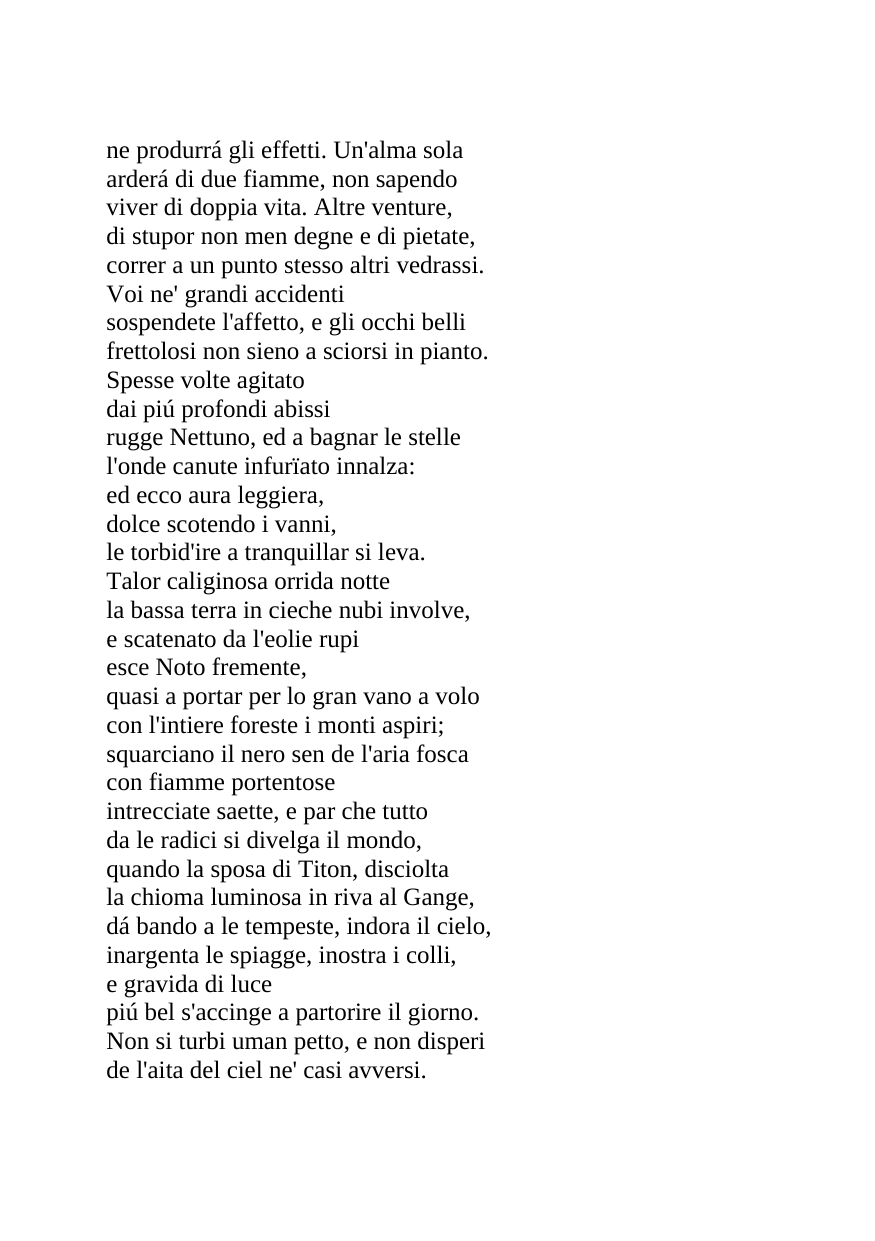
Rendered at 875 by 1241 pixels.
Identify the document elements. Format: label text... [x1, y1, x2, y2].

text quando la sposa di Titon, disciolta [106, 854, 768, 882]
text de l'aita del ciel ne' casi avversi. [106, 1055, 768, 1084]
text con l'intiere foreste i monti aspiri; [106, 710, 768, 739]
text la chioma luminosa in riva al Gange, [106, 882, 768, 911]
text Talor caliginosa orrida notte [106, 566, 768, 595]
text dai piú profondi abissi [106, 394, 768, 422]
text inargenta le spiagge, inostra i colli, [106, 940, 768, 969]
text di stupor non men degne e di pietate, [106, 221, 768, 250]
text esce Noto fremente, [106, 652, 768, 681]
text la bassa terra in cieche nubi involve, [106, 595, 768, 624]
text intrecciate saette, e par che tutto [106, 796, 768, 825]
text frettolosi non sieno a sciorsi in pianto. [106, 336, 768, 365]
text Non si turbi uman petto, e non disperi [106, 1026, 768, 1055]
text dolce scotendo i vanni, [106, 509, 768, 537]
text e scatenato da l'eolie rupi [106, 624, 768, 652]
text con fiamme portentose [106, 767, 768, 796]
text dá bando a le tempeste, indora il cielo, [106, 911, 768, 940]
text e gravida di luce [106, 969, 768, 997]
text l'onde canute infurïato innalza: [106, 451, 768, 480]
text correr a un punto stesso altri vedrassi. [106, 250, 768, 279]
text quasi a portar per lo gran vano a volo [106, 681, 768, 710]
text Voi ne' grandi accidenti [106, 279, 768, 307]
text da le radici si divelga il mondo, [106, 825, 768, 854]
text rugge Nettuno, ed a bagnar le stelle [106, 422, 768, 451]
text le torbid'ire a tranquillar si leva. [106, 537, 768, 566]
text squarciano il nero sen de l'aria fosca [106, 739, 768, 767]
text piú bel s'accinge a partorire il giorno. [106, 997, 768, 1026]
text Spesse volte agitato [106, 365, 768, 394]
text ne produrrá gli effetti. Un'alma sola [106, 135, 768, 164]
text sospendete l'affetto, e gli occhi belli [106, 307, 768, 336]
text viver di doppia vita. Altre venture, [106, 192, 768, 221]
text ed ecco aura leggiera, [106, 480, 768, 509]
text arderá di due fiamme, non sapendo [106, 164, 768, 192]
